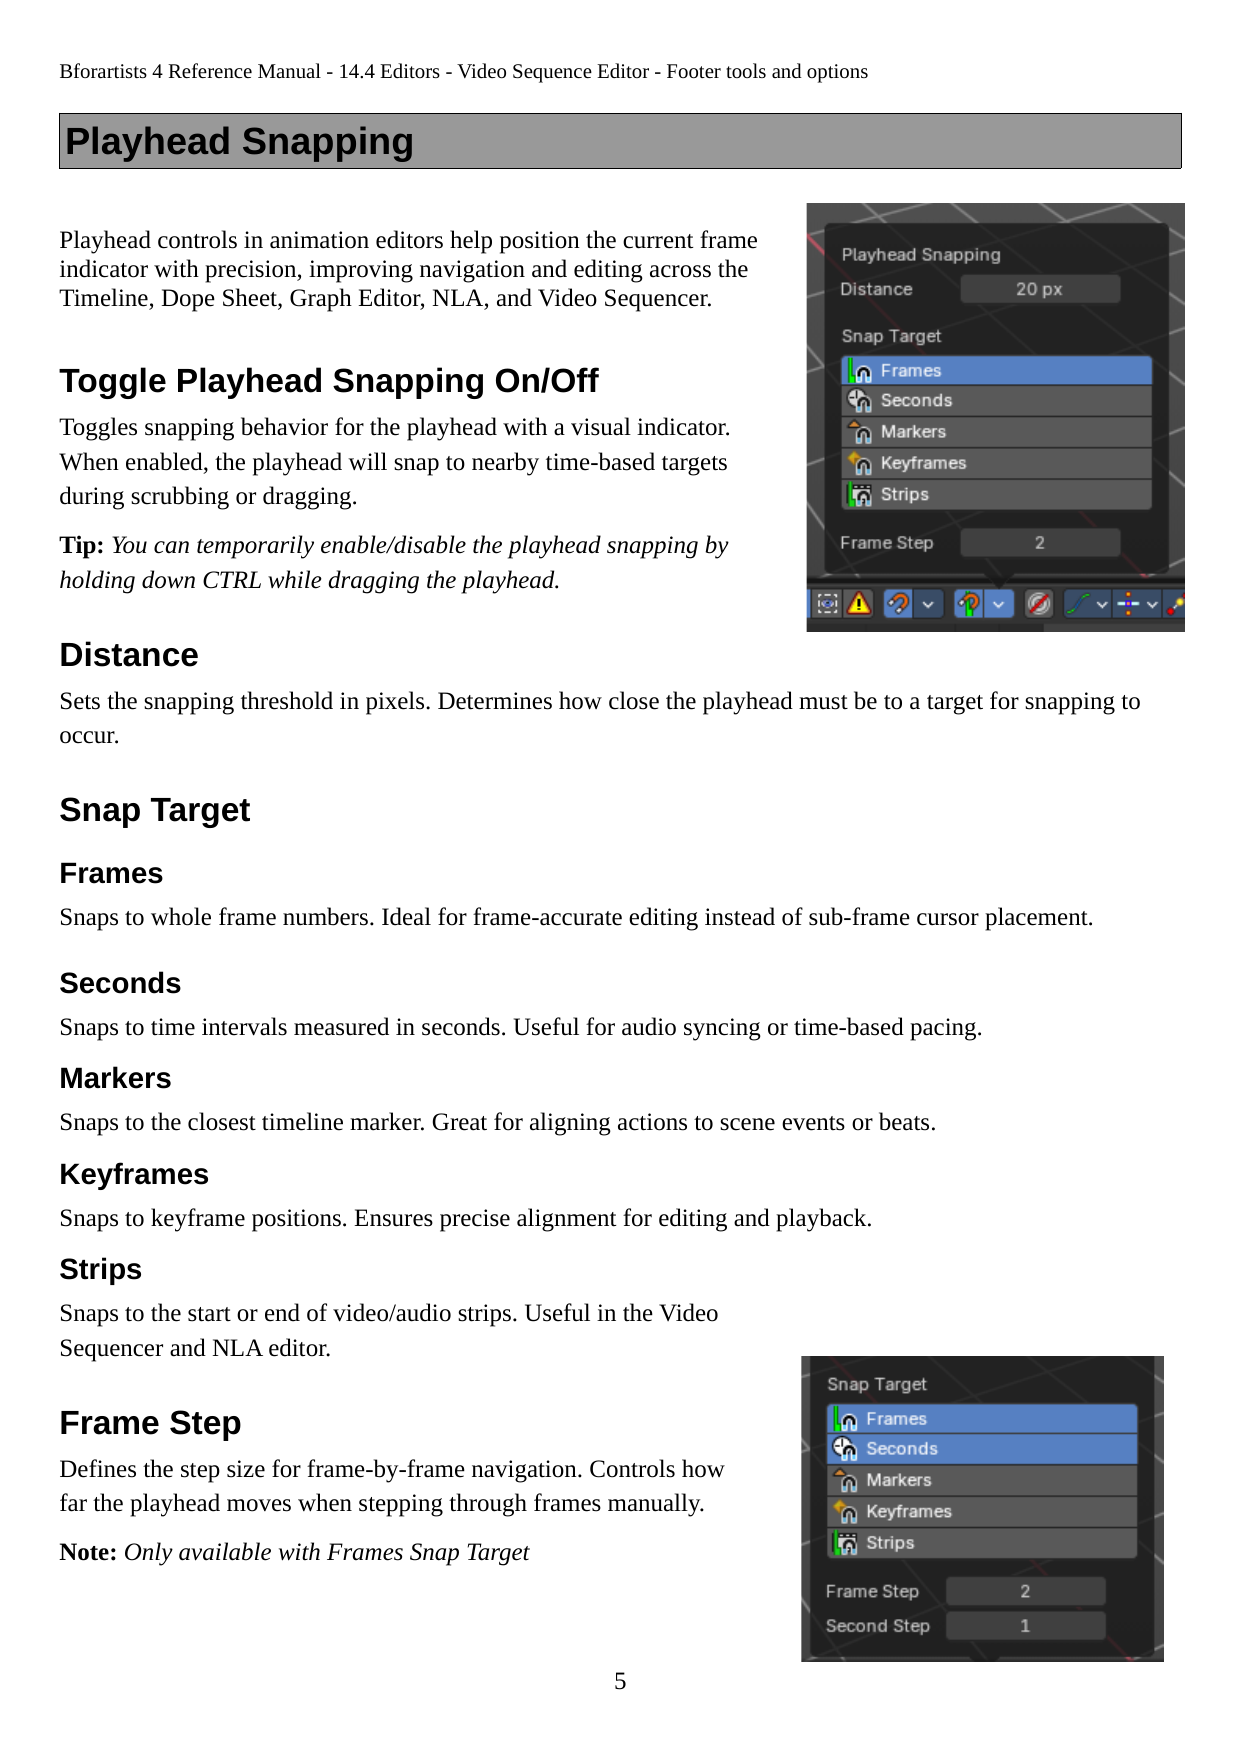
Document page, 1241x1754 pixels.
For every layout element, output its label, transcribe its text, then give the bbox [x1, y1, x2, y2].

text Playhead controls in animation editors help position the current frame indicator with precision, improving navigation and editing across the Timeline, Dope Sheet, Graph Editor, NLA, and Video Sequencer. [59, 225, 806, 312]
table_header Playhead Snapping [60, 114, 1181, 168]
text Defines the step size for frame-by-frame navigation. Controls how far the playhead moves when stepping through frames manually. [59, 1454, 801, 1517]
subtitle Toggle Playhead Snapping On/Off [59, 361, 806, 400]
picture [806, 203, 1185, 632]
text Snaps to the start or end of video/audio strips. Useful in the Video Sequencer and NLA editor. [59, 1298, 1181, 1361]
subtitle Snap Target [59, 790, 1181, 829]
subtitle Frames [59, 856, 1181, 890]
subtitle Markers [59, 1061, 1181, 1095]
subtitle [1164, 1402, 1181, 1441]
text Sets the snapping threshold in pixels. Determines how close the playhead must be to a target for snapping to occur. [59, 686, 1181, 749]
subtitle Seconds [59, 966, 1181, 1000]
text Tip: You can temporarily enable/disable the playhead snapping by holding down CTRL while dragging the playhead. [59, 530, 806, 594]
text Toggles snapping behavior for the playhead with a visual indicator. When enabled, the playhead will snap to nearby time-based targets during scrubbing or dragging. [59, 412, 806, 510]
text Snaps to time intervals measured in seconds. Useful for audio syncing or time-based pacing. [59, 1012, 1181, 1041]
subtitle Frame Step [59, 1402, 801, 1441]
text Snaps to keyframe positions. Ensures precise alignment for editing and playback. [59, 1203, 1181, 1232]
subtitle Distance [59, 635, 1181, 673]
subtitle Strips [59, 1252, 1181, 1286]
text Snaps to the closest timeline marker. Great for aligning actions to scene events or beats. [59, 1107, 1181, 1136]
picture [801, 1356, 1164, 1662]
text Snaps to whole frame numbers. Ideal for frame-accurate editing instead of sub-frame cursor placement. [59, 902, 1181, 931]
subtitle Keyframes [59, 1157, 1181, 1190]
text Note: Only available with Frames Snap Target [59, 1537, 801, 1566]
